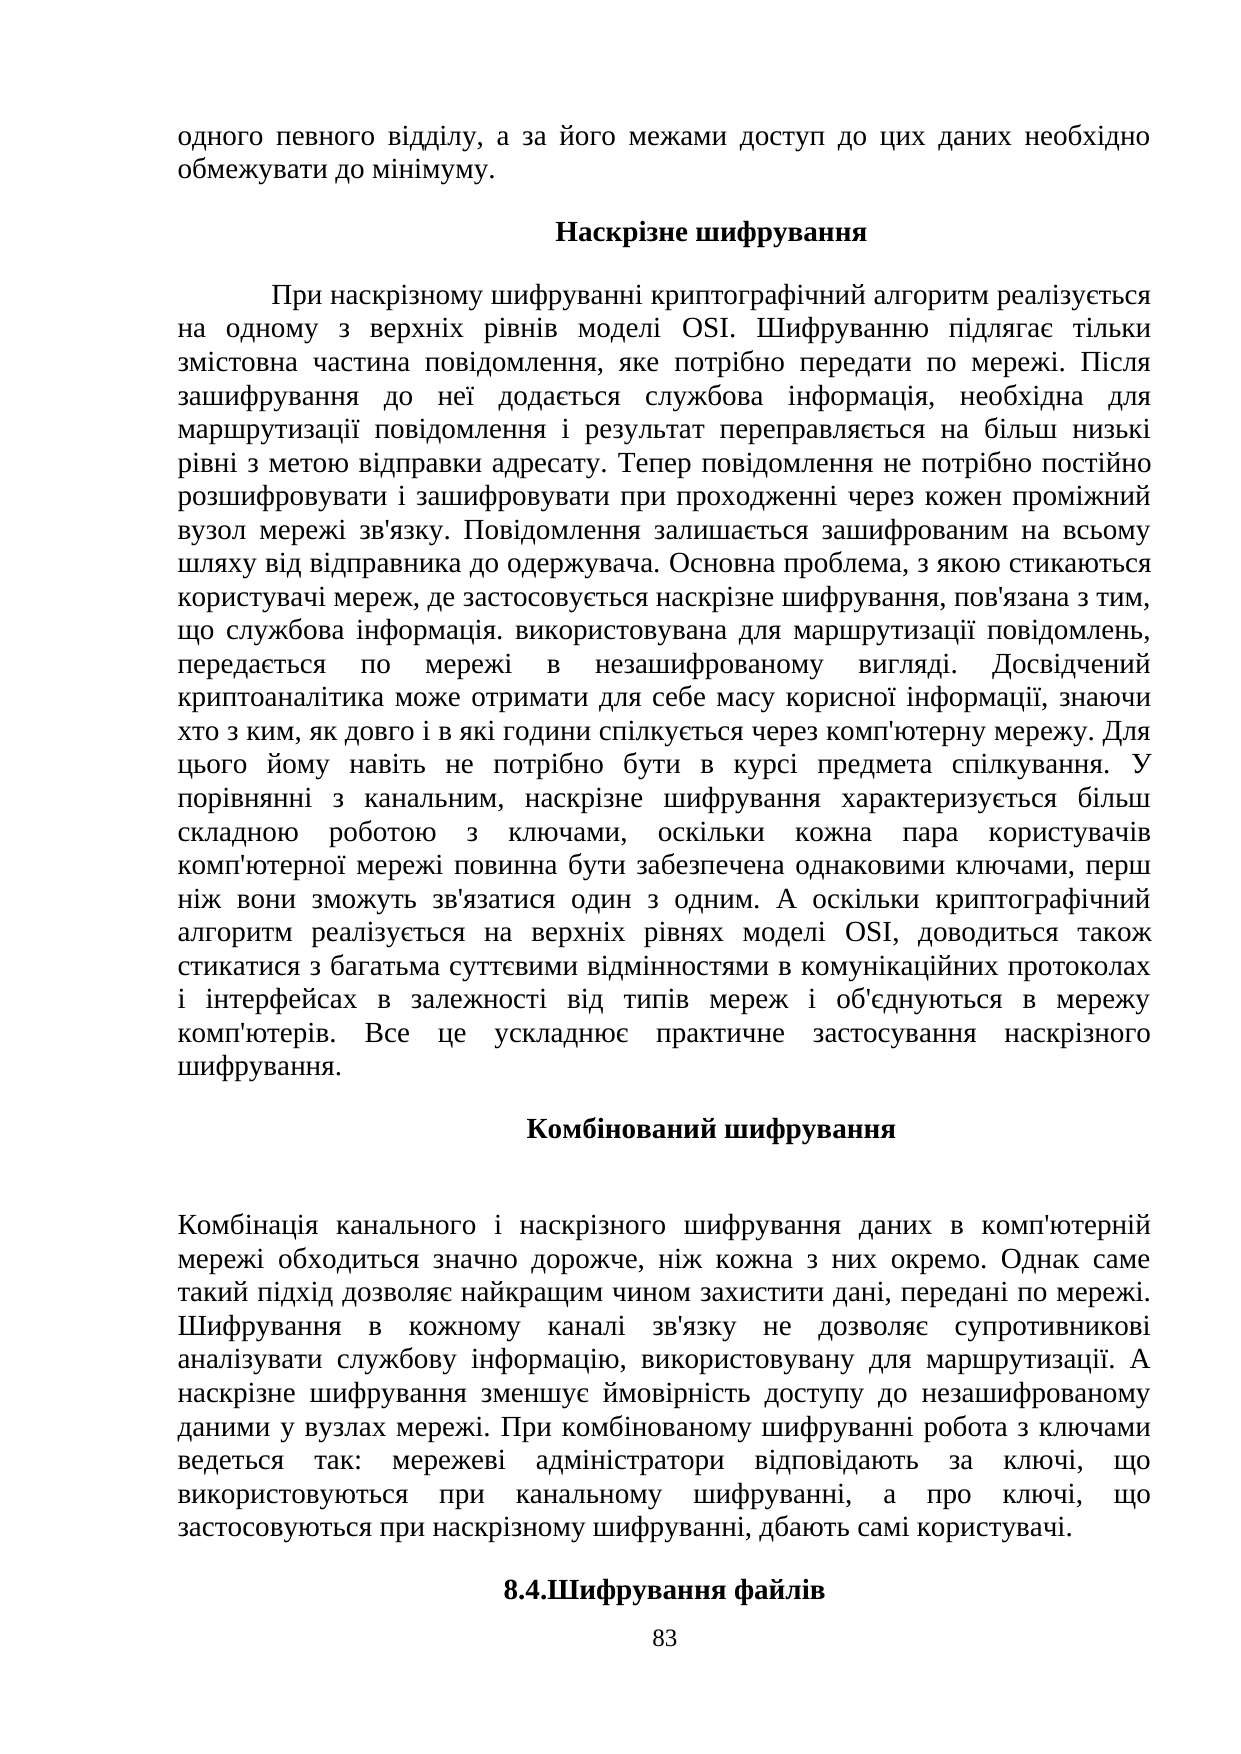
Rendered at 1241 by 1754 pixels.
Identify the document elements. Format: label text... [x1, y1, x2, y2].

text одного певного відділу, а за його межами доступ до цих даних необхідно обмежувати до мінімуму. [177, 118, 1152, 185]
text Комбінація канального і наскрізного шифрування даних в комп'ютерній мережі обходиться значно дорожче, ніж кожна з них окремо. Однак саме такий підхід дозволяє найкращим чином захистити дані, передані по мережі. Шифрування в кожному каналі зв'язку не дозволяє супротивникові аналізувати службову інформацію, використовувану для маршрутизації. А наскрізне шифрування зменшує ймовірність доступу до незашифрованому даними у вузлах мережі. При комбінованому шифруванні робота з ключами ведеться так: мережеві адміністратори відповідають за ключі, що використовуються при канальному шифруванні, а про ключі, що застосовуються при наскрізному шифруванні, дбають самі користувачі. [177, 1174, 1152, 1543]
text При наскрізному шифруванні криптографічний алгоритм реалізується на одному з верхніх рівнів моделі OSI. Шифруванню підлягає тільки змістовна частина повідомлення, яке потрібно передати по мережі. Після зашифрування до неї додається службова інформація, необхідна для маршрутизації повідомлення і результат переправляється на більш низькі рівні з метою відправки адресату. Тепер повідомлення не потрібно постійно розшифровувати і зашифровувати при проходженні через кожен проміжний вузол мережі зв'язку. Повідомлення залишається зашифрованим на всьому шляху від відправника до одержувача. Основна проблема, з якою стикаються користувачі мереж, де застосовується наскрізне шифрування, пов'язана з тим, що службова інформація. використовувана для маршрутизації повідомлень, передається по мережі в незашифрованому вигляді. Досвідчений криптоаналітика може отримати для себе масу корисної інформації, знаючи хто з ким, як довго і в які години спілкується через комп'ютерну мережу. Для цього йому навіть не потрібно бути в курсі предмета спілкування. У порівнянні з канальним, наскрізне шифрування характеризується більш складною роботою з ключами, оскільки кожна пара користувачів комп'ютерної мережі повинна бути забезпечена однаковими ключами, перш ніж вони зможуть зв'язатися один з одним. А оскільки криптографічний алгоритм реалізується на верхніх рівнях моделі OSI, доводиться також стикатися з багатьма суттєвими відмінностями в комунікаційних протоколах і інтерфейсах в залежності від типів мереж і об'єднуються в мережу комп'ютерів. Все це ускладнює практичне застосування наскрізного шифрування. [177, 277, 1152, 1082]
text Комбінований шифрування [177, 1111, 1152, 1145]
text 8.4.Шифрування файлів [177, 1572, 1152, 1606]
text Наскрізне шифрування [177, 214, 1152, 248]
